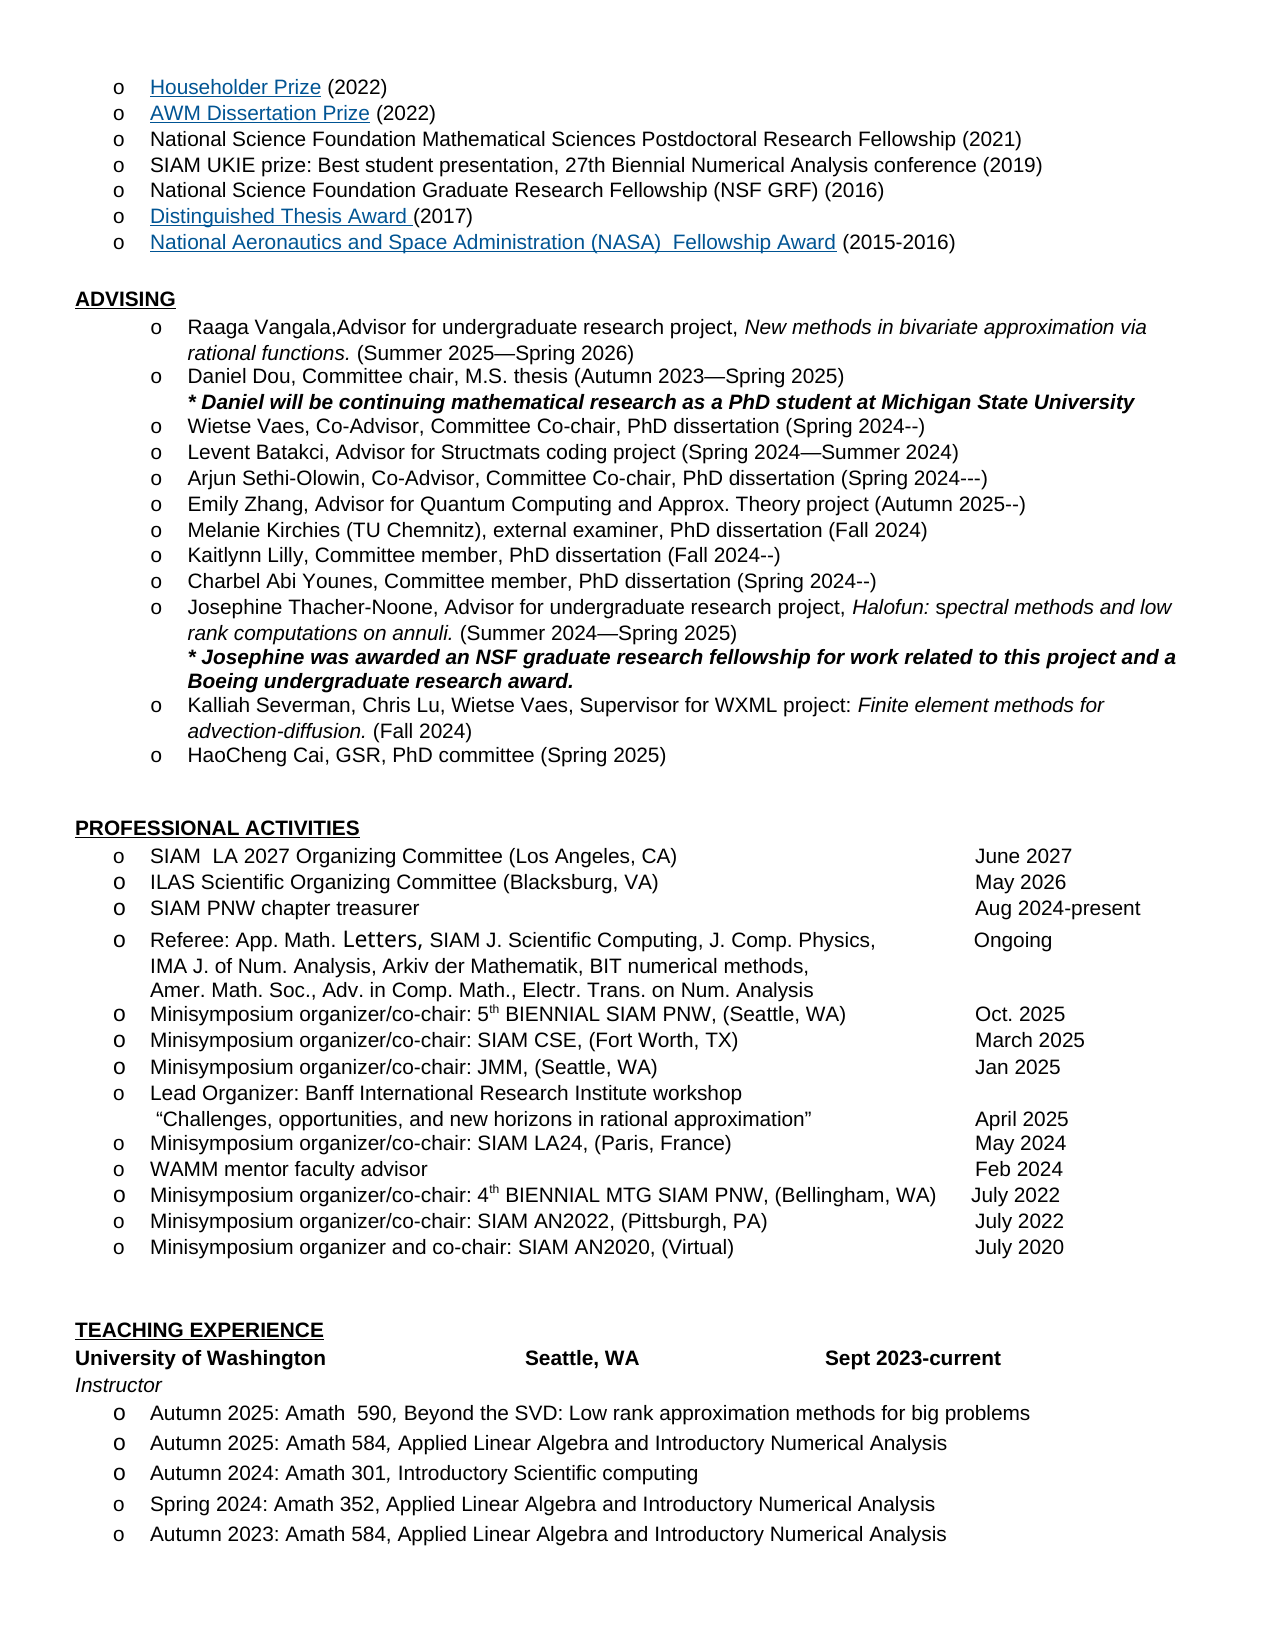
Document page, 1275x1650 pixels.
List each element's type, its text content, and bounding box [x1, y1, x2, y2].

list Melanie Kirchies (TU Chemnitz), external examiner, PhD dissertation (Fall 2024) [150, 517, 1200, 543]
list * Daniel will be continuing mathematical research as a PhD student at Michigan State University [150, 390, 1200, 414]
list Minisymposium organizer/co-chair: 4th BIENNIAL MTG SIAM PNW, (Bellingham, WA) July 2022 [112, 1183, 1200, 1209]
text Instructor [75, 1373, 1200, 1397]
list Kalliah Severman, Chris Lu, Wietse Vaes, Supervisor for WXML project: Finite element methods for advection-diffusion. (Fall 2024) [150, 693, 1200, 742]
list Autumn 2025: Amath 590, Beyond the SVD: Low rank approximation methods for big problems [112, 1400, 1200, 1427]
list Autumn 2024: Amath 301, Introductory Scientific computing [112, 1461, 1200, 1488]
text o National Science Foundation Graduate Research Fellowship (NSF GRF) (2016) [112, 178, 1200, 204]
list Raaga Vangala,Advisor for undergraduate research project, New methods in bivariate approximation via rational functions. (Summer 2025—Spring 2026) [150, 314, 1200, 364]
text o Distinguished Thesis Award (2017) [112, 204, 1200, 230]
list Arjun Sethi-Olowin, Co-Advisor, Committee Co-chair, PhD dissertation (Spring 2024---) [150, 466, 1200, 492]
list Amer. Math. Soc., Adv. in Comp. Math., Electr. Trans. on Num. Analysis [112, 978, 1200, 1002]
list Minisymposium organizer/co-chair: JMM, (Seattle, WA) Jan 2025 [112, 1055, 1200, 1081]
list WAMM mentor faculty advisor Feb 2024 [112, 1157, 1200, 1183]
list Daniel Dou, Committee chair, M.S. thesis (Autumn 2023—Spring 2025) [150, 364, 1200, 390]
list ILAS Scientific Organizing Committee (Blacksburg, VA) May 2026 [112, 869, 1200, 896]
text University of Washington Seattle, WA Sept 2023-current [75, 1345, 1200, 1369]
text o SIAM UKIE prize: Best student presentation, 27th Biennial Numerical Analysis conference (2019) [112, 152, 1200, 178]
list Minisymposium organizer/co-chair: SIAM CSE, (Fort Worth, TX) March 2025 [112, 1028, 1200, 1055]
list HaoCheng Cai, GSR, PhD committee (Spring 2025) [150, 742, 1200, 768]
list Autumn 2025: Amath 584, Applied Linear Algebra and Introductory Numerical Analysis [112, 1431, 1200, 1457]
list Autumn 2023: Amath 584, Applied Linear Algebra and Introductory Numerical Analysis [112, 1521, 1200, 1547]
list Wietse Vaes, Co-Advisor, Committee Co-chair, PhD dissertation (Spring 2024--) [150, 414, 1200, 440]
list Referee: App. Math. Letters, SIAM J. Scientific Computing, J. Comp. Physics, Ongoing [112, 922, 1200, 954]
text o National Science Foundation Mathematical Sciences Postdoctoral Research Fellowship (2021) [112, 127, 1200, 152]
list IMA J. of Num. Analysis, Arkiv der Mathematik, BIT numerical methods, [112, 954, 1200, 978]
list SIAM LA 2027 Organizing Committee (Los Angeles, CA) June 2027 [112, 844, 1200, 869]
list Kaitlynn Lilly, Committee member, PhD dissertation (Fall 2024--) [150, 543, 1200, 569]
list Lead Organizer: Banff International Research Institute workshop [112, 1081, 1200, 1107]
list Levent Batakci, Advisor for Structmats coding project (Spring 2024—Summer 2024) [150, 440, 1200, 466]
list Charbel Abi Younes, Committee member, PhD dissertation (Spring 2024--) [150, 569, 1200, 595]
list SIAM PNW chapter treasurer Aug 2024-present [112, 896, 1200, 922]
list Spring 2024: Amath 352, Applied Linear Algebra and Introductory Numerical Analysis [112, 1492, 1200, 1517]
list * Josephine was awarded an NSF graduate research fellowship for work related to this project and a Boeing undergraduate research award. [150, 645, 1200, 693]
text o AWM Dissertation Prize (2022) [112, 101, 1200, 127]
list “Challenges, opportunities, and new horizons in rational approximation” April 2025 [112, 1107, 1200, 1131]
text o Minisymposium organizer and co-chair: SIAM AN2020, (Virtual) July 2020 [112, 1235, 1200, 1261]
text PROFESSIONAL ACTIVITIES [75, 816, 1200, 840]
text o Minisymposium organizer/co-chair: SIAM AN2022, (Pittsburgh, PA) July 2022 [112, 1209, 1200, 1235]
text o National Aeronautics and Space Administration (NASA) Fellowship Award (2015-2016) [112, 230, 1200, 256]
text TEACHING EXPERIENCE [75, 1318, 1200, 1342]
text o Householder Prize (2022) [112, 75, 1200, 101]
list Minisymposium organizer/co-chair: SIAM LA24, (Paris, France) May 2024 [112, 1131, 1200, 1157]
text ADVISING [75, 287, 1200, 311]
list Josephine Thacher-Noone, Advisor for undergraduate research project, Halofun: spectral methods and low rank computations on annuli. (Summer 2024—Spring 2025) [150, 595, 1200, 645]
list Emily Zhang, Advisor for Quantum Computing and Approx. Theory project (Autumn 2025--) [150, 492, 1200, 517]
list Minisymposium organizer/co-chair: 5th BIENNIAL SIAM PNW, (Seattle, WA) Oct. 2025 [112, 1002, 1200, 1028]
